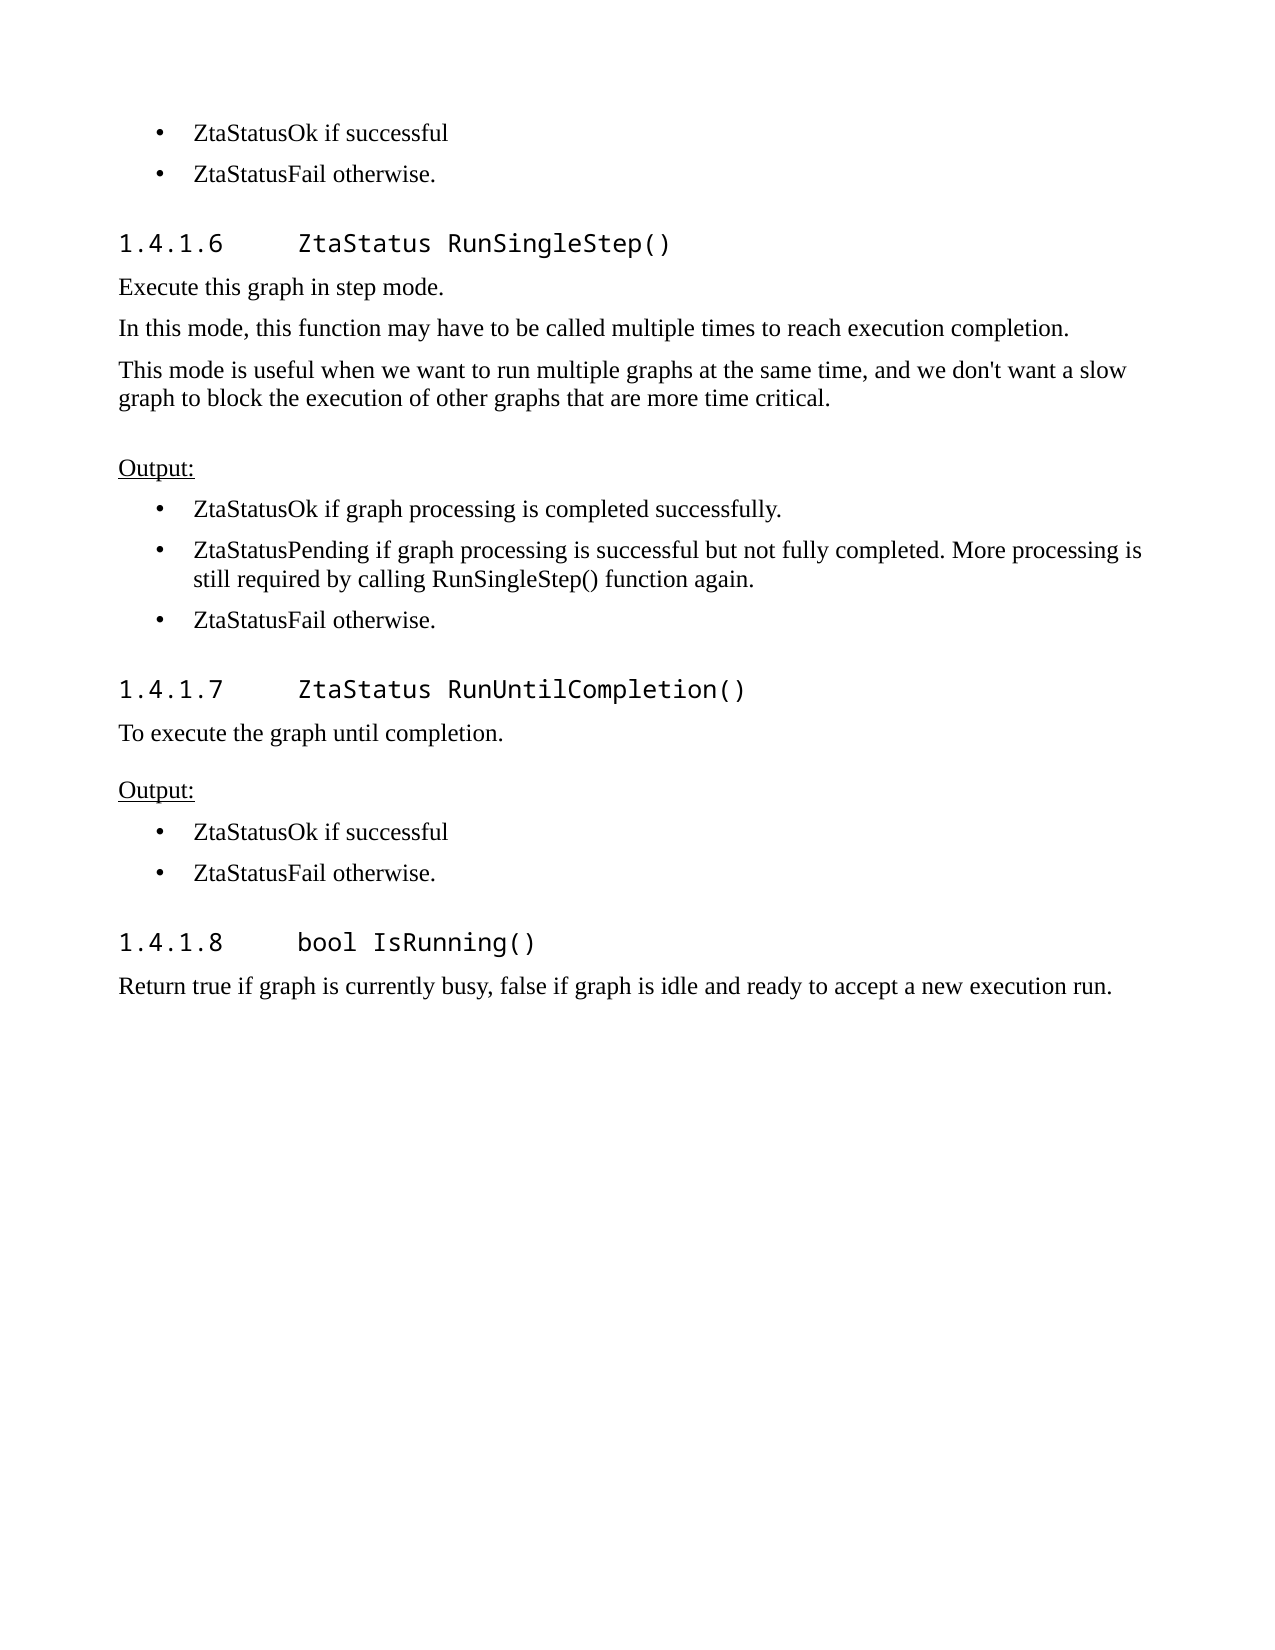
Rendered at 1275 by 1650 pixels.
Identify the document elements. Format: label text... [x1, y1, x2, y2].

text Output: [118, 776, 1157, 804]
text Return true if graph is currently busy, false if graph is idle and ready to accept a new execution run. [118, 971, 1157, 1000]
list ZtaStatusPending if graph processing is successful but not fully completed. More processing is still required by calling RunSingleStep() function again. [156, 536, 1157, 593]
list ZtaStatusOk if successful [156, 817, 1157, 846]
subtitle ZtaStatus RunSingleStep() [118, 226, 1157, 260]
text This mode is useful when we want to run multiple graphs at the same time, and we don't want a slow graph to block the execution of other graphs that are more time critical. [118, 355, 1157, 412]
list ZtaStatusFail otherwise. [156, 858, 1157, 887]
list ZtaStatusOk if graph processing is completed successfully. [156, 494, 1157, 523]
subtitle bool IsRunning() [118, 924, 1157, 958]
list ZtaStatusFail otherwise. [156, 159, 1157, 188]
text Output: [118, 453, 1157, 482]
list ZtaStatusOk if successful [156, 118, 1157, 147]
list ZtaStatusFail otherwise. [156, 606, 1157, 634]
text Execute this graph in step mode. [118, 272, 1157, 301]
subtitle ZtaStatus RunUntilCompletion() [118, 672, 1157, 706]
text To execute the graph until completion. [118, 718, 1157, 747]
text In this mode, this function may have to be called multiple times to reach execution completion. [118, 313, 1157, 342]
